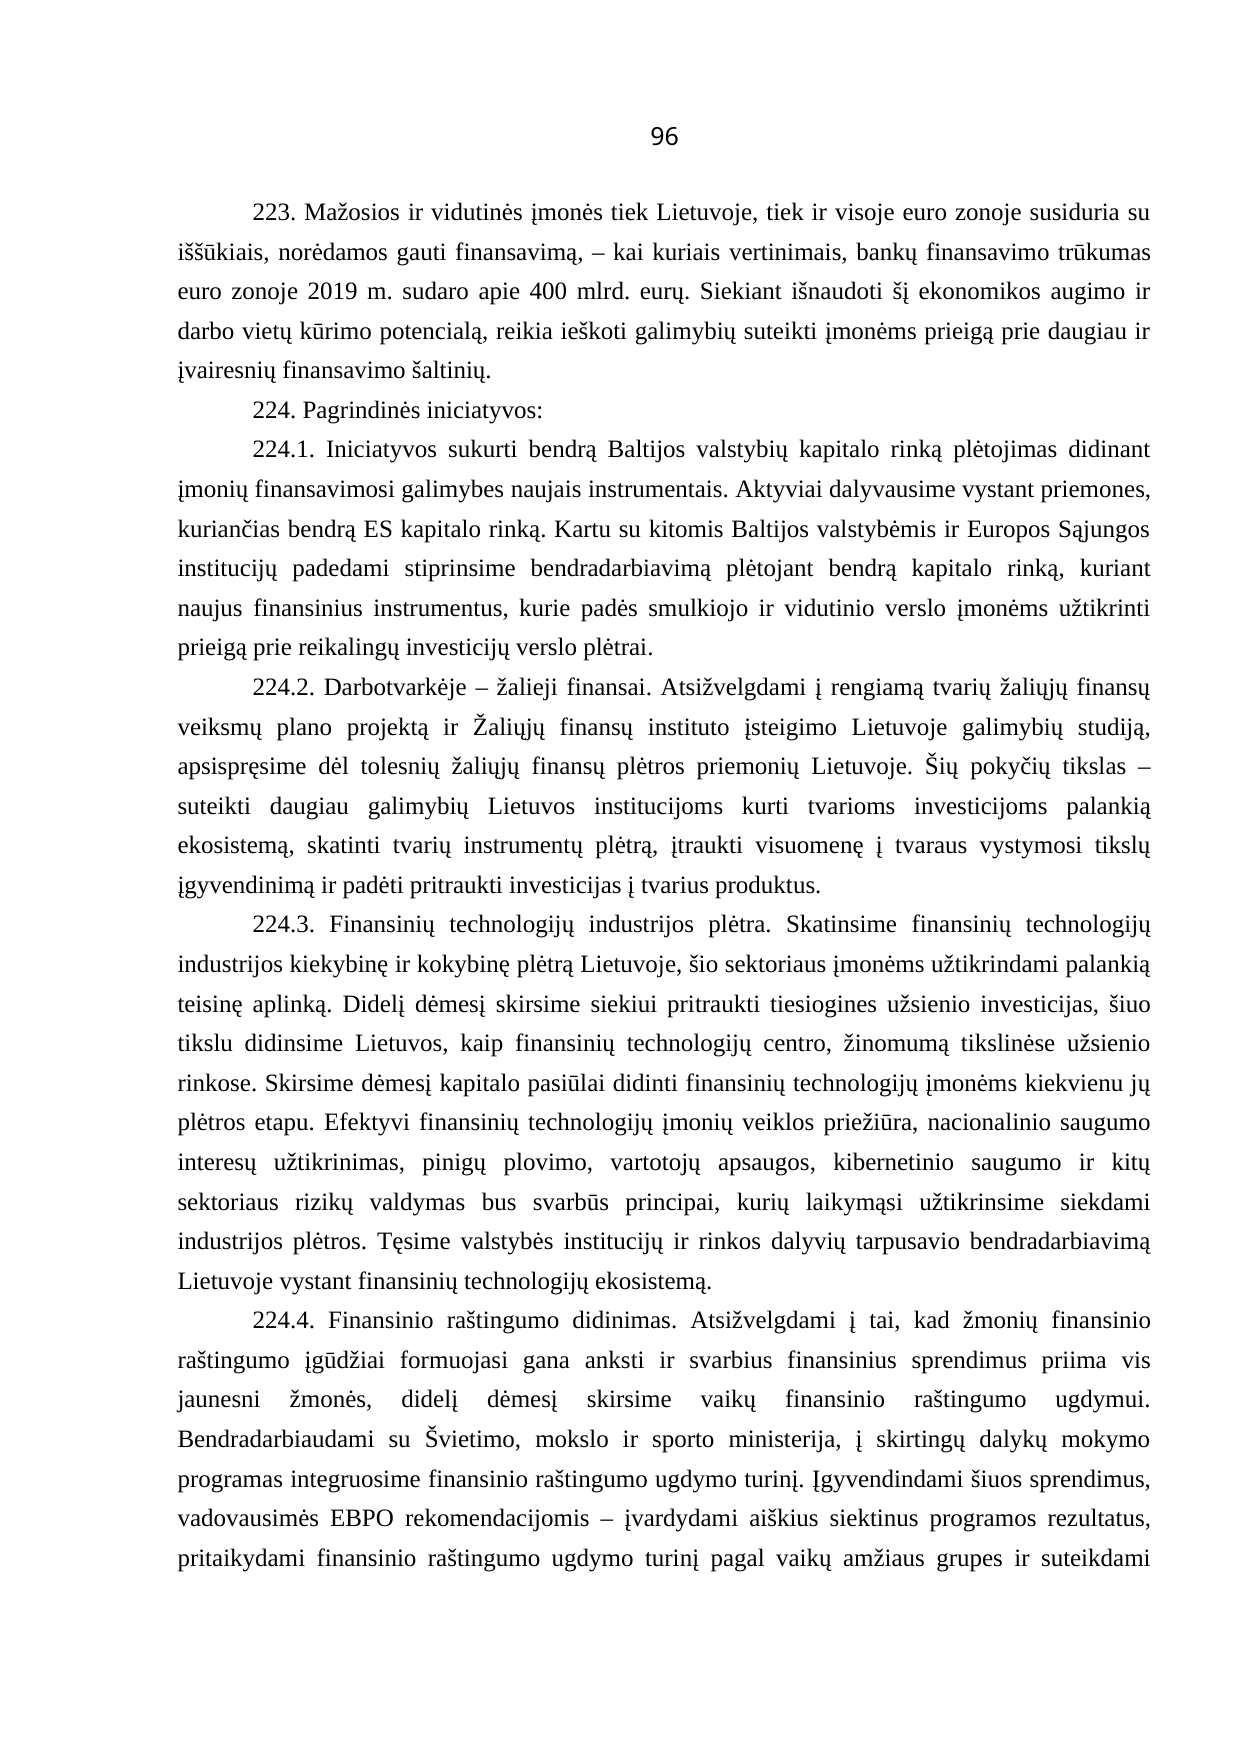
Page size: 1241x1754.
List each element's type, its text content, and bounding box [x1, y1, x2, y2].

text 223. Mažosios ir vidutinės įmonės tiek Lietuvoje, tiek ir visoje euro zonoje susiduria su iššūkiais, norėdamos gauti finansavimą, – kai kuriais vertinimais, bankų finansavimo trūkumas euro zonoje 2019 m. sudaro apie 400 mlrd. eurų. Siekiant išnaudoti šį ekonomikos augimo ir darbo vietų kūrimo potencialą, reikia ieškoti galimybių suteikti įmonėms prieigą prie daugiau ir įvairesnių finansavimo šaltinių. [177, 186, 1152, 384]
text 224.1. Iniciatyvos sukurti bendrą Baltijos valstybių kapitalo rinką plėtojimas didinant įmonių finansavimosi galimybes naujais instrumentais. Aktyviai dalyvausime vystant priemones, kuriančias bendrą ES kapitalo rinką. Kartu su kitomis Baltijos valstybėmis ir Europos Sąjungos institucijų padedami stiprinsime bendradarbiavimą plėtojant bendrą kapitalo rinką, kuriant naujus finansinius instrumentus, kurie padės smulkiojo ir vidutinio verslo įmonėms užtikrinti prieigą prie reikalingų investicijų verslo plėtrai. [177, 424, 1152, 661]
text 224.2. Darbotvarkėje – žalieji finansai. Atsižvelgdami į rengiamą tvarių žaliųjų finansų veiksmų plano projektą ir Žaliųjų finansų instituto įsteigimo Lietuvoje galimybių studiją, apsispręsime dėl tolesnių žaliųjų finansų plėtros priemonių Lietuvoje. Šių pokyčių tikslas – suteikti daugiau galimybių Lietuvos institucijoms kurti tvarioms investicijoms palankią ekosistemą, skatinti tvarių instrumentų plėtrą, įtraukti visuomenę į tvaraus vystymosi tikslų įgyvendinimą ir padėti pritraukti investicijas į tvarius produktus. [177, 661, 1152, 899]
text 224. Pagrindinės iniciatyvos: [177, 384, 1152, 424]
text 224.3. Finansinių technologijų industrijos plėtra. Skatinsime finansinių technologijų industrijos kiekybinę ir kokybinę plėtrą Lietuvoje, šio sektoriaus įmonėms užtikrindami palankią teisinę aplinką. Didelį dėmesį skirsime siekiui pritraukti tiesiogines užsienio investicijas, šiuo tikslu didinsime Lietuvos, kaip finansinių technologijų centro, žinomumą tikslinėse užsienio rinkose. Skirsime dėmesį kapitalo pasiūlai didinti finansinių technologijų įmonėms kiekvienu jų plėtros etapu. Efektyvi finansinių technologijų įmonių veiklos priežiūra, nacionalinio saugumo interesų užtikrinimas, pinigų plovimo, vartotojų apsaugos, kibernetinio saugumo ir kitų sektoriaus rizikų valdymas bus svarbūs principai, kurių laikymąsi užtikrinsime siekdami industrijos plėtros. Tęsime valstybės institucijų ir rinkos dalyvių tarpusavio bendradarbiavimą Lietuvoje vystant finansinių technologijų ekosistemą. [177, 899, 1152, 1294]
text 224.4. Finansinio raštingumo didinimas. Atsižvelgdami į tai, kad žmonių finansinio raštingumo įgūdžiai formuojasi gana anksti ir svarbius finansinius sprendimus priima vis jaunesni žmonės, didelį dėmesį skirsime vaikų finansinio raštingumo ugdymui. Bendradarbiaudami su Švietimo, mokslo ir sporto ministerija, į skirtingų dalykų mokymo programas integruosime finansinio raštingumo ugdymo turinį. Įgyvendindami šiuos sprendimus, vadovausimės EBPO rekomendacijomis – įvardydami aiškius siektinus programos rezultatus, pritaikydami finansinio raštingumo ugdymo turinį pagal vaikų amžiaus grupes ir suteikdami [177, 1294, 1152, 1572]
